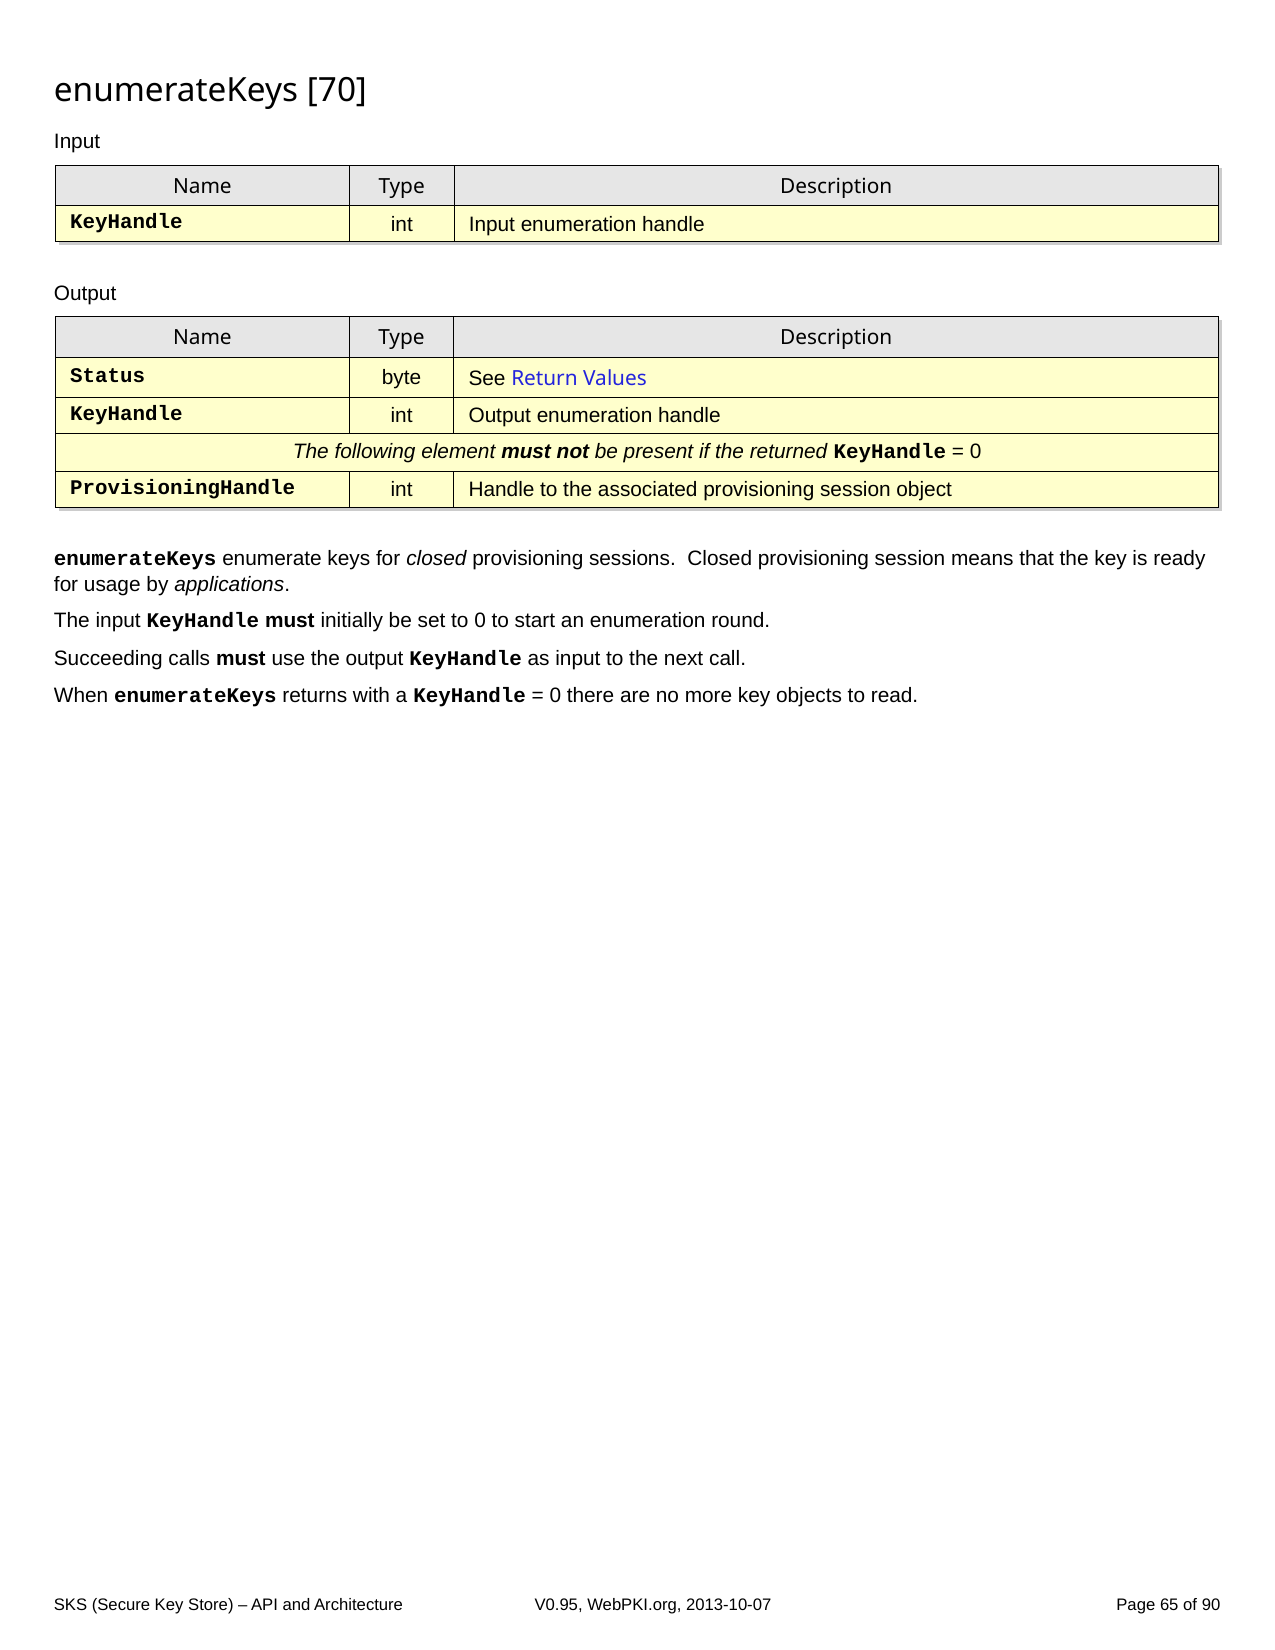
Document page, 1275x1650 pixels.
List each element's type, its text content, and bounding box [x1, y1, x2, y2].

text Output [54, 281, 1221, 304]
table_header Description [455, 166, 1218, 205]
table_cell byte [350, 358, 453, 397]
table_cell Input enumeration handle [455, 206, 1218, 241]
table_cell KeyHandle [56, 398, 349, 433]
table_header Name [56, 317, 349, 357]
table_cell Handle to the associated provisioning session object [454, 472, 1218, 507]
text The input KeyHandle must initially be set to 0 to start an enumeration round. [54, 608, 1221, 634]
table_cell The following element must not be present if the returned KeyHandle = 0 [56, 434, 1218, 471]
table_cell int [350, 472, 453, 507]
text enumerateKeys enumerate keys for closed provisioning sessions. Closed provisioning session means that the key is ready for usage by applications. [54, 546, 1221, 596]
text Succeeding calls must use the output KeyHandle as input to the next call. [54, 645, 1221, 671]
table_cell Status [56, 358, 349, 397]
table_header Type [350, 317, 453, 357]
table_cell See Return Values [454, 358, 1218, 397]
table_header Type [350, 166, 454, 205]
text Input [54, 129, 1221, 153]
table_cell int [350, 206, 454, 241]
table_cell int [350, 398, 453, 433]
table_cell ProvisioningHandle [56, 472, 349, 507]
table_cell Output enumeration handle [454, 398, 1218, 433]
text When enumerateKeys returns with a KeyHandle = 0 there are no more key objects to read. [54, 683, 1221, 709]
subtitle enumerateKeys [70] [54, 66, 1221, 111]
table_header Name [56, 166, 349, 205]
table_cell KeyHandle [56, 206, 349, 241]
table_header Description [454, 317, 1218, 357]
